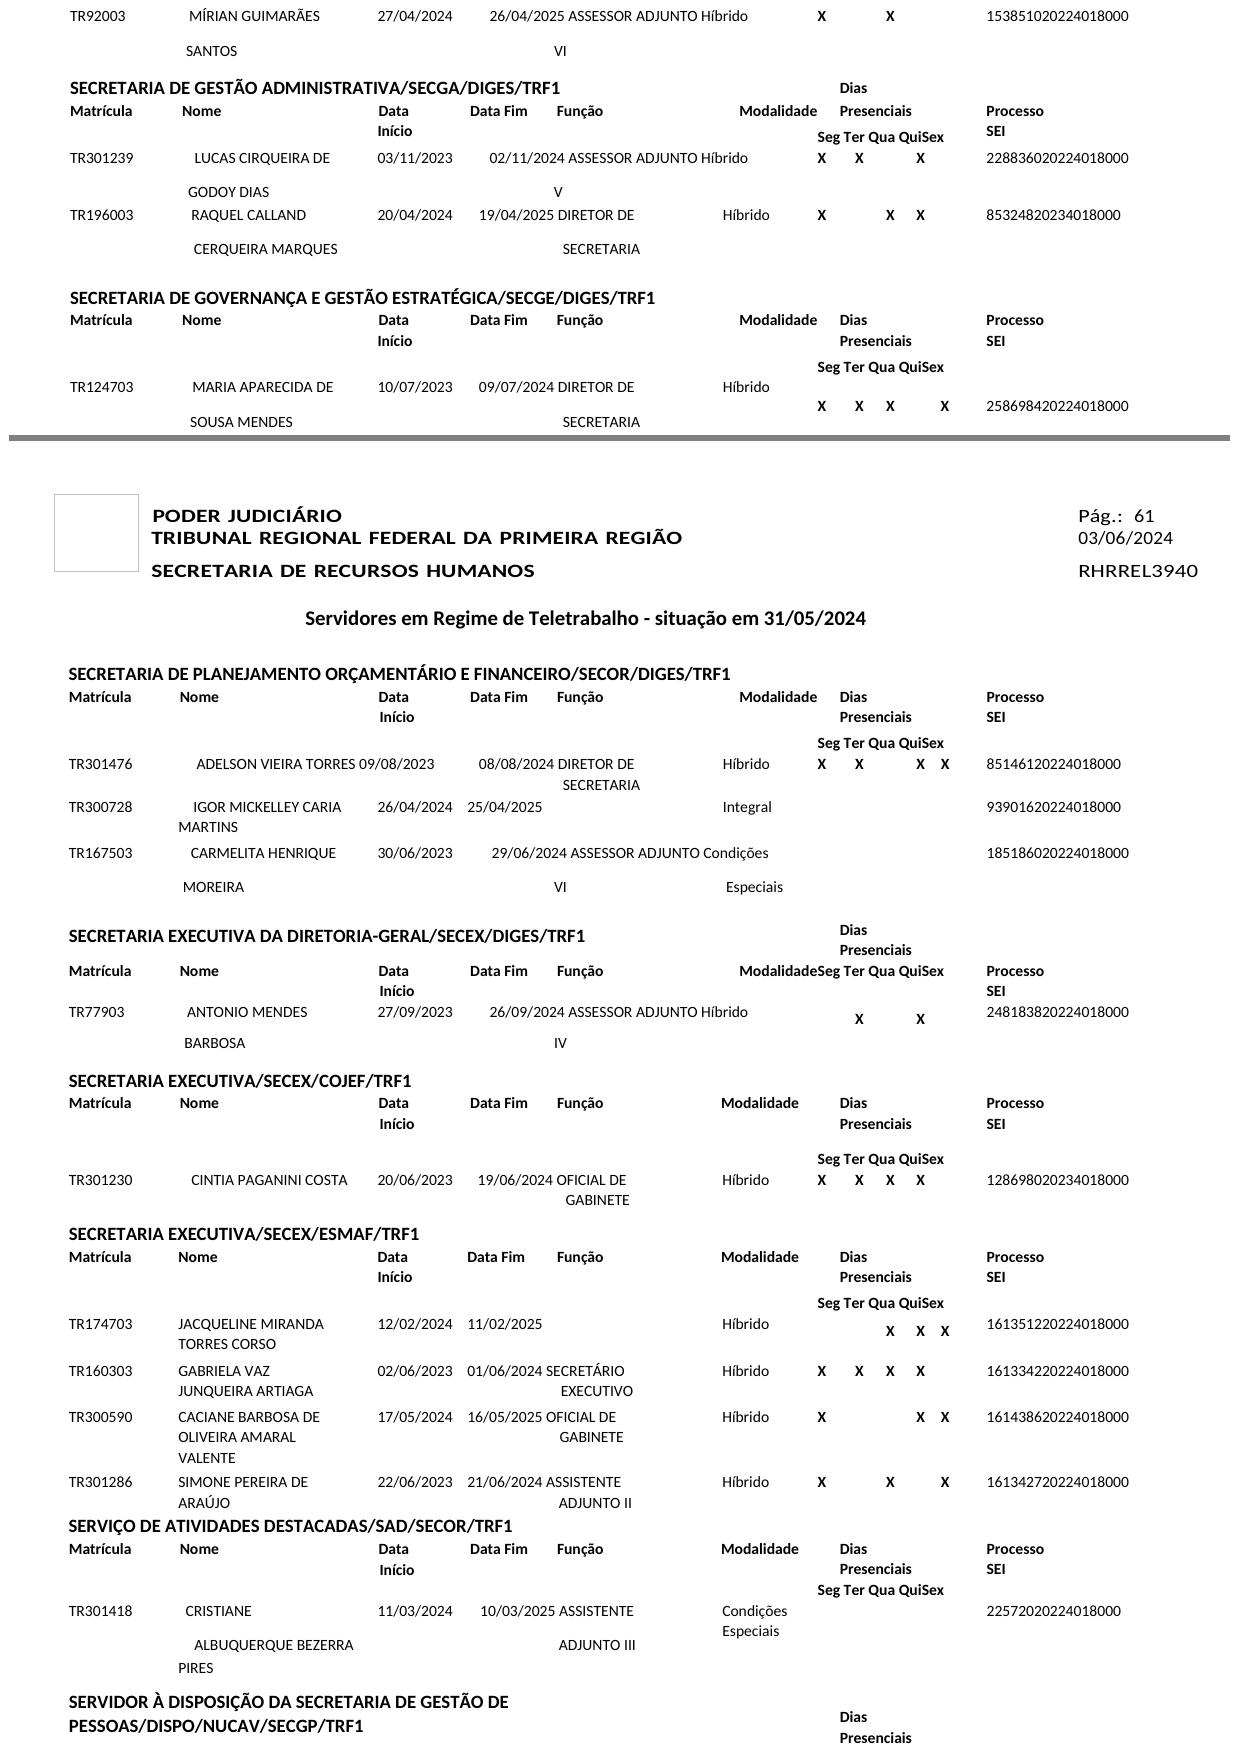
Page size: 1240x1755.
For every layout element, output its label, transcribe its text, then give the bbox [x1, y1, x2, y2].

table_header Processo SEI [986, 687, 1138, 754]
table_cell Condições Especiais [721, 1601, 817, 1749]
table_cell TR174703 [69, 1314, 178, 1361]
table_cell TR301476 ADELSON VIEIRA TORRES 09/08/2023 08/08/2024 DIRETOR DE Híbrido SECRETARIA [69, 754, 817, 797]
table_cell X X X [818, 1473, 986, 1514]
table_cell X X X [818, 1407, 986, 1472]
table_cell CACIANE BARBOSA DE OLIVEIRA AMARAL VALENTE [178, 1407, 377, 1472]
table_cell Híbrido [721, 1361, 817, 1407]
table_cell GABRIELA VAZ JUNQUEIRA ARTIAGA [178, 1361, 377, 1407]
table_cell Processo SEI [986, 101, 1137, 148]
table_cell X X X X [818, 754, 986, 797]
table_cell TR167503 CARMELITA HENRIQUE 30/06/2023 29/06/2024 ASSESSOR ADJUNTO Condições MOREIRA VI Especiais SECRETARIA EXECUTIVA DA DIRETORIA-GERAL/SECEX/DIGES/TRF1 [69, 843, 817, 961]
table_cell X X X X [818, 1170, 986, 1247]
table_cell 185186020224018000 [986, 843, 1138, 961]
table_cell Dias Presenciais Seg Ter Qua QuiSex [818, 1094, 986, 1170]
table_cell 85146120224018000 [986, 754, 1138, 797]
table_cell TR92003 MÍRIAN GUIMARÃES 27/04/2024 26/04/2025 ASSESSOR ADJUNTO Híbrido SANTOS VI SECRETARIA DE GESTÃO ADMINISTRATIVA/SECGA/DIGES/TRF1 [70, 6, 817, 101]
table_cell X X [818, 1002, 986, 1094]
table_header Matrícula Nome Data Data Fim Função Início [69, 1539, 721, 1601]
table_cell TR301286 [69, 1473, 178, 1514]
table_cell 161438620224018000 [986, 1407, 1138, 1472]
table_cell Matrícula [69, 1247, 178, 1314]
table_cell 128698020234018000 [986, 1170, 1138, 1247]
table_header Modalidade [721, 1539, 817, 1601]
table_cell 01/06/2024 SECRETÁRIO EXECUTIVO [467, 1361, 721, 1407]
subtitle Servidores em Regime de Teletrabalho - situação em 31/05/2024 [305, 605, 1196, 631]
table_cell 16/05/2025 OFICIAL DE GABINETE [467, 1407, 721, 1472]
table_cell TR300590 [69, 1407, 178, 1472]
table_cell SIMONE PEREIRA DE ARAÚJO [178, 1473, 377, 1514]
table_cell TR300728 IGOR MICKELLEY CARIA 26/04/2024 25/04/2025 Integral MARTINS [69, 797, 817, 843]
table_cell 12/02/2024 [377, 1314, 467, 1361]
table_cell TR160303 [69, 1361, 178, 1407]
table_cell Dias Presenciais Seg Ter Qua QuiSex [818, 311, 986, 378]
table_cell 153851020224018000 [986, 6, 1137, 101]
table_cell Modalidade [721, 1094, 817, 1170]
table_cell 21/06/2024 ASSISTENTE ADJUNTO II [467, 1473, 721, 1514]
table_cell 02/06/2023 [377, 1361, 467, 1407]
table_cell Processo SEI [986, 1247, 1138, 1314]
table_cell Processo SEI [986, 961, 1138, 1002]
table_cell [818, 797, 986, 843]
table_cell 22572020224018000 [986, 1601, 1138, 1749]
table_cell X X Dias [818, 6, 986, 101]
table_cell X X X X [818, 378, 986, 435]
table_cell 161342720224018000 [986, 1473, 1138, 1514]
table_cell 228836020224018000 [986, 148, 1137, 205]
table_cell Seg Ter Qua QuiSex [818, 961, 986, 1002]
table_cell TR301239 LUCAS CIRQUEIRA DE 03/11/2023 02/11/2024 ASSESSOR ADJUNTO Híbrido GODOY DIAS V [70, 148, 817, 205]
table_cell BARBOSA IV SECRETARIA EXECUTIVA/SECEX/COJEF/TRF1 [69, 1026, 721, 1094]
table_cell Matrícula Nome Data Data Fim Função Início [69, 1094, 721, 1170]
table_cell TR301230 CINTIA PAGANINI COSTA 20/06/2023 19/06/2024 OFICIAL DE GABINETE SECRETARIA EXECUTIVA/SECEX/ESMAF/TRF1 [69, 1170, 721, 1247]
table_cell 258698420224018000 [986, 378, 1137, 435]
text SECRETARIA DE PLANEJAMENTO ORÇAMENTÁRIO E FINANCEIRO/SECOR/DIGES/TRF1 [68, 662, 1196, 684]
table_cell JACQUELINE MIRANDA TORRES CORSO [178, 1314, 377, 1361]
table_cell 17/05/2024 [377, 1407, 467, 1472]
table_cell Híbrido [721, 1407, 817, 1472]
table_cell 22/06/2023 [377, 1473, 467, 1514]
table_cell Processo SEI [986, 1094, 1138, 1170]
table_cell Processo SEI [986, 311, 1137, 378]
table_cell Modalidade [721, 1247, 817, 1314]
table_cell Dias Presenciais [818, 1601, 986, 1749]
table_header Processo SEI [986, 1539, 1138, 1601]
table_cell X X X [818, 205, 986, 311]
table_cell TR77903 ANTONIO MENDES 27/09/2023 26/09/2024 ASSESSOR ADJUNTO Híbrido [69, 1002, 817, 1026]
table_cell X X X [818, 148, 986, 205]
table_cell 11/02/2025 [467, 1314, 721, 1361]
table_header Matrícula Nome Data Data Fim Função Modalidade Início [69, 687, 817, 754]
table_cell 248183820224018000 [986, 1002, 1138, 1094]
table_cell Híbrido [721, 1473, 817, 1514]
table_cell 93901620224018000 [986, 797, 1138, 843]
table_cell Dias Presenciais Seg Ter Qua QuiSex [818, 1247, 986, 1314]
table_cell TR124703 MARIA APARECIDA DE 10/07/2023 09/07/2024 DIRETOR DE Híbrido SOUSA MENDES SECRETARIA [70, 378, 817, 435]
table_cell Nome [178, 1247, 377, 1314]
table_cell 161334220224018000 [986, 1361, 1138, 1407]
table_cell Data Início [377, 1247, 467, 1314]
table_cell Data Fim Função [467, 1247, 721, 1314]
table_cell [721, 1026, 817, 1094]
table_cell 85324820234018000 [986, 205, 1137, 311]
table_cell Matrícula Nome Data Data Fim Função Modalidade Início [69, 961, 817, 1002]
table_cell Dias Presenciais [818, 843, 986, 961]
table_header Dias Presenciais Seg Ter Qua QuiSex [818, 1539, 986, 1601]
table_cell TR301418 CRISTIANE 11/03/2024 10/03/2025 ASSISTENTE ALBUQUERQUE BEZERRA ADJUNTO III PIRES SERVIDOR À DISPOSIÇÃO DA SECRETARIA DE GESTÃO DE PESSOAS/DISPO/NUCAV/SECGP/TRF1 [69, 1601, 721, 1749]
table_cell Matrícula Nome Data Data Fim Função Modalidade Início [70, 101, 817, 148]
table_header Dias Presenciais Seg Ter Qua QuiSex [818, 687, 986, 754]
table_cell X X X [818, 1314, 986, 1361]
table_cell Híbrido [721, 1170, 817, 1247]
table_cell 161351220224018000 [986, 1314, 1138, 1361]
table_cell Matrícula Nome Data Data Fim Função Modalidade Início [70, 311, 817, 378]
table_cell X X X X [818, 1361, 986, 1407]
table_cell Presenciais Seg Ter Qua QuiSex [818, 101, 986, 148]
table_cell Híbrido [721, 1314, 817, 1361]
text SERVIÇO DE ATIVIDADES DESTACADAS/SAD/SECOR/TRF1 [68, 1514, 1196, 1537]
table_cell TR196003 RAQUEL CALLAND 20/04/2024 19/04/2025 DIRETOR DE Híbrido CERQUEIRA MARQUES SECRETARIA SECRETARIA DE GOVERNANÇA E GESTÃO ESTRATÉGICA/SECGE/DIGES/TRF1 [70, 205, 817, 311]
